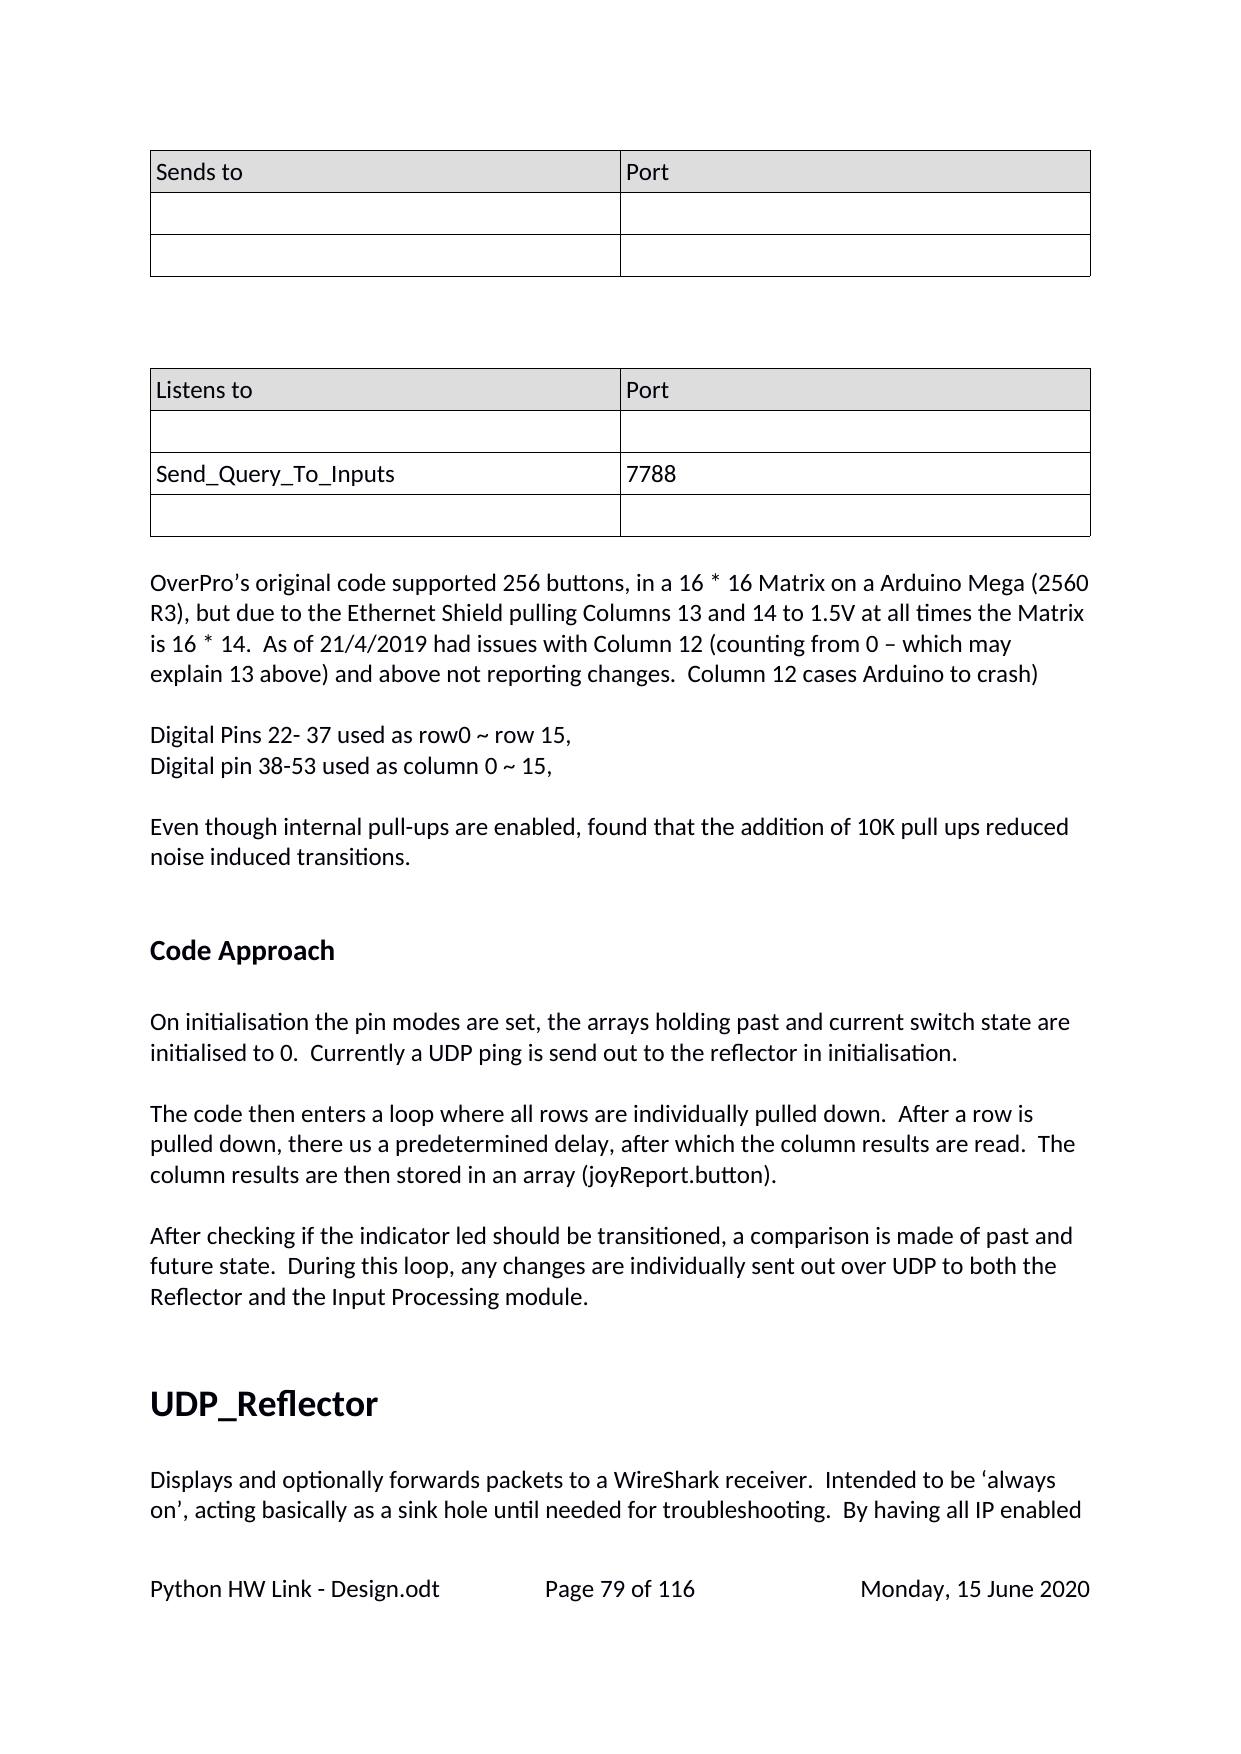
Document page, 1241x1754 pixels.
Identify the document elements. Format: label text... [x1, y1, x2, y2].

text Digital pin 38-53 used as column 0 ~ 15, [150, 750, 1090, 781]
subtitle UDP_Reflector [150, 1379, 1090, 1425]
table_cell Send_Query_To_Inputs [151, 453, 620, 494]
table_cell [151, 411, 620, 452]
table_cell [151, 193, 620, 234]
text On initialisation the pin modes are set, the arrays holding past and current switch state are initialised to 0. Currently a UDP ping is send out to the reflector in initialisation. [150, 1006, 1090, 1067]
table_cell 7788 [621, 453, 1090, 494]
table_header Port [621, 151, 1090, 192]
text The code then enters a loop where all rows are individually pulled down. After a row is pulled down, there us a predetermined delay, after which the column results are read. The column results are then stored in an array (joyReport.button). [150, 1098, 1090, 1189]
table_cell [151, 495, 620, 536]
text After checking if the indicator led should be transitioned, a comparison is made of past and future state. During this loop, any changes are individually sent out over UDP to both the Reflector and the Input Processing module. [150, 1220, 1090, 1311]
text Displays and optionally forwards packets to a WireShark receiver. Intended to be ‘always on’, acting basically as a sink hole until needed for troubleshooting. By having all IP enabled [150, 1464, 1090, 1525]
table_cell [621, 411, 1090, 452]
subtitle Code Approach [150, 932, 1090, 967]
text OverPro’s original code supported 256 buttons, in a 16 * 16 Matrix on a Arduino Mega (2560 R3), but due to the Ethernet Shield pulling Columns 13 and 14 to 1.5V at all times the Matrix is 16 * 14. As of 21/4/2019 had issues with Column 12 (counting from 0 – which may explain 13 above) and above not reporting changes. Column 12 cases Arduino to crash) [150, 567, 1090, 689]
table_header Sends to [151, 151, 620, 192]
table_header Listens to [151, 369, 620, 410]
table_header Port [621, 369, 1090, 410]
table_cell [621, 235, 1090, 276]
text Even though internal pull-ups are enabled, found that the addition of 10K pull ups reduced noise induced transitions. [150, 811, 1090, 872]
table_cell [621, 193, 1090, 234]
table_cell [621, 495, 1090, 536]
table_cell [151, 235, 620, 276]
text Digital Pins 22- 37 used as row0 ~ row 15, [150, 719, 1090, 750]
